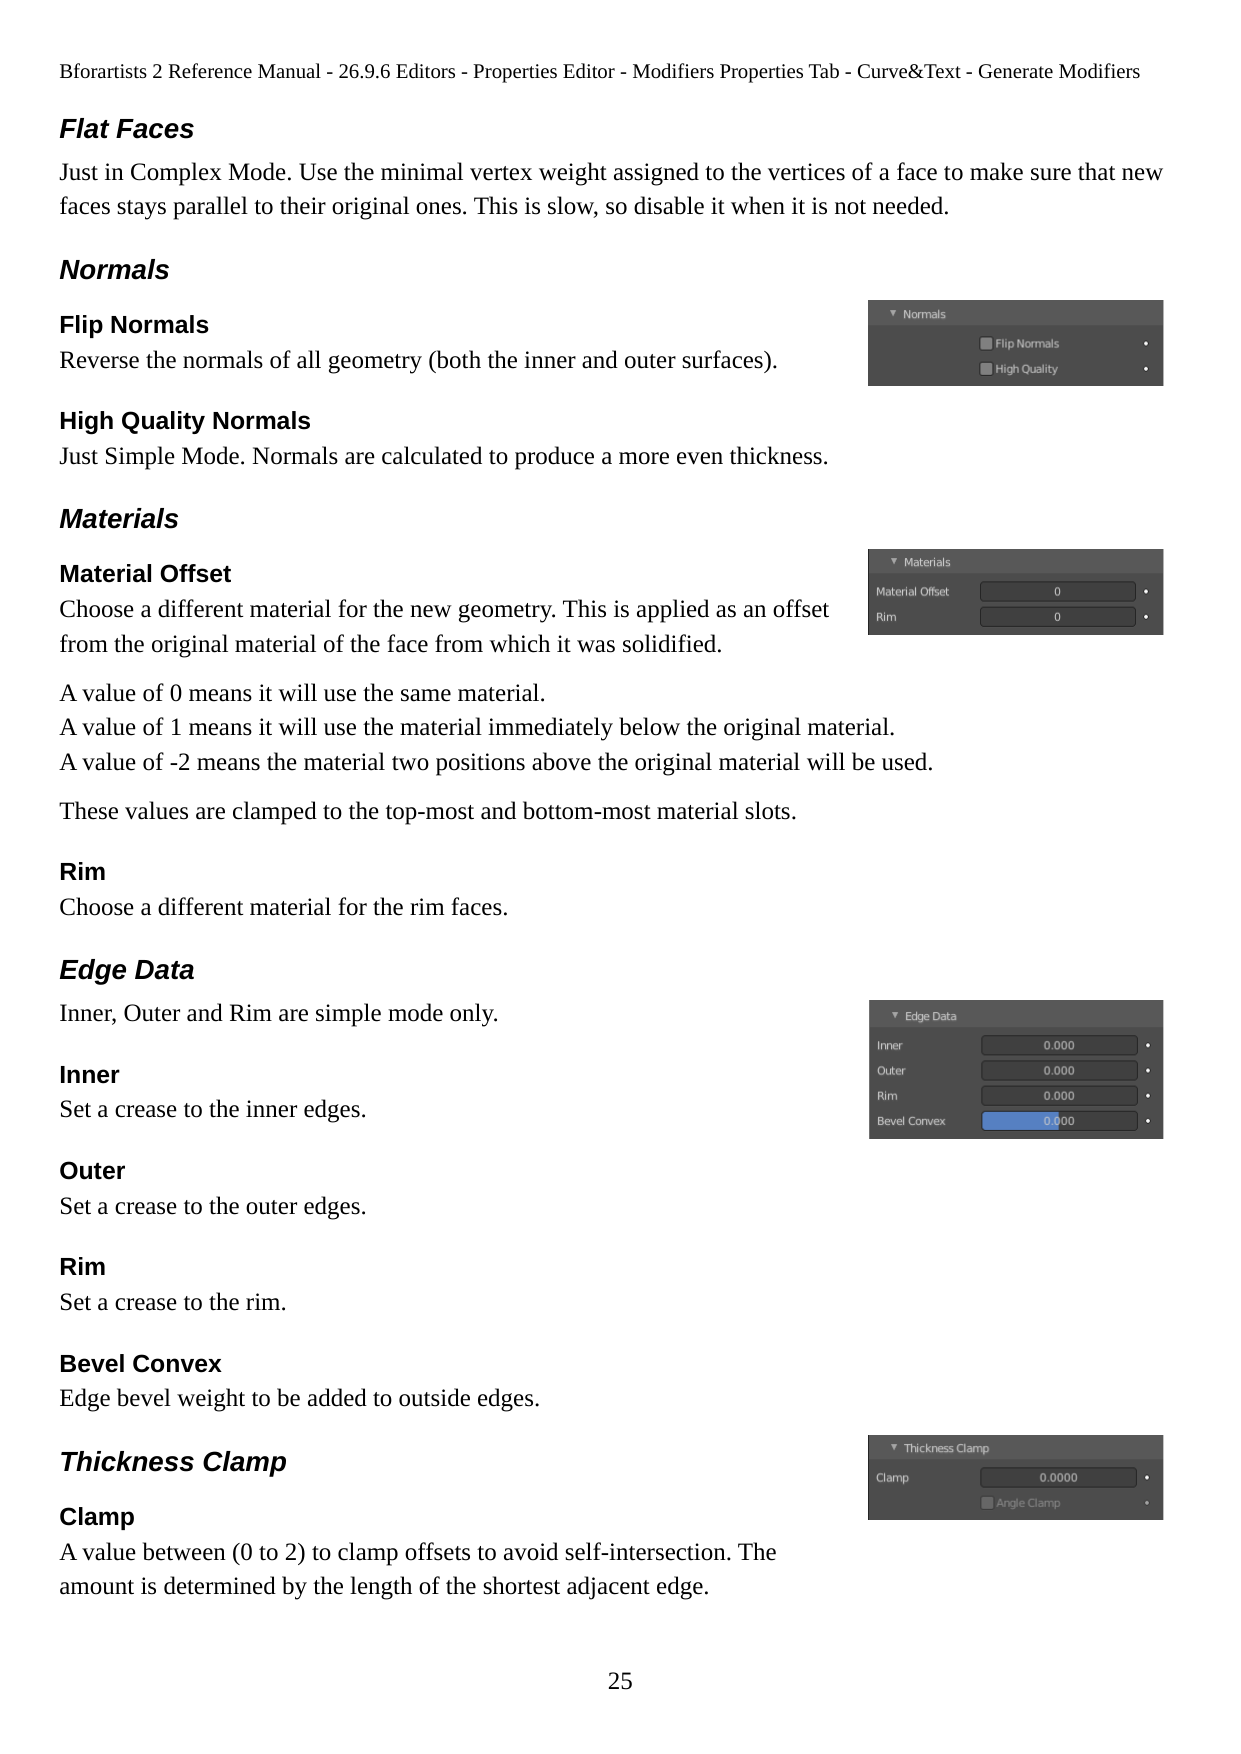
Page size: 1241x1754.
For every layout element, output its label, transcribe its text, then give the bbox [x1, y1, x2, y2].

picture [868, 549, 1164, 635]
text A value of 0 means it will use the same material. A value of 1 means it will use the material immediately below the original material. A value of -2 means the material two positions above the original material will be used. [59, 678, 1181, 776]
subtitle [1164, 1060, 1181, 1088]
text These values are clamped to the top-most and bottom-most material slots. [59, 796, 1181, 824]
text Set a crease to the outer edges. [59, 1191, 1181, 1219]
subtitle Flip Normals [59, 310, 868, 338]
subtitle Inner [59, 1060, 869, 1088]
subtitle Material Offset [59, 559, 868, 588]
picture [869, 1000, 1164, 1139]
subtitle Clamp [59, 1502, 1181, 1531]
text Choose a different material for the rim faces. [59, 892, 1181, 921]
subtitle Flat Faces [59, 113, 1181, 144]
subtitle [1164, 559, 1181, 588]
subtitle [1164, 1445, 1181, 1477]
subtitle [1164, 310, 1181, 338]
text A value between (0 to 2) to clamp offsets to avoid self-intersection. The amount is determined by the length of the shortest adjacent edge. [59, 1537, 1181, 1600]
text Set a crease to the inner edges. [59, 1094, 869, 1123]
subtitle High Quality Normals [59, 406, 1181, 435]
picture [868, 1435, 1164, 1520]
subtitle Normals [59, 253, 1181, 285]
text Set a crease to the rim. [59, 1287, 1181, 1316]
text Edge bevel weight to be added to outside edges. [59, 1383, 1181, 1412]
text Reverse the normals of all geometry (both the inner and outer surfaces). [59, 345, 868, 373]
text Choose a different material for the new geometry. This is applied as an offset from the original material of the face from which it was solidified. [59, 594, 1181, 657]
text Inner, Outer and Rim are simple mode only. [59, 998, 1181, 1027]
picture [868, 300, 1164, 386]
subtitle Bevel Convex [59, 1349, 1181, 1377]
subtitle Thickness Clamp [59, 1445, 868, 1477]
text Just in Complex Mode. Use the minimal vertex weight assigned to the vertices of a face to make sure that new faces stays parallel to their original ones. This is slow, so disable it when it is not needed. [59, 157, 1181, 220]
subtitle Outer [59, 1156, 1181, 1184]
subtitle Edge Data [59, 954, 1181, 986]
subtitle Rim [59, 857, 1181, 886]
text Just Simple Mode. Normals are calculated to produce a more even thickness. [59, 441, 1181, 470]
subtitle Materials [59, 503, 1181, 534]
subtitle Rim [59, 1252, 1181, 1281]
